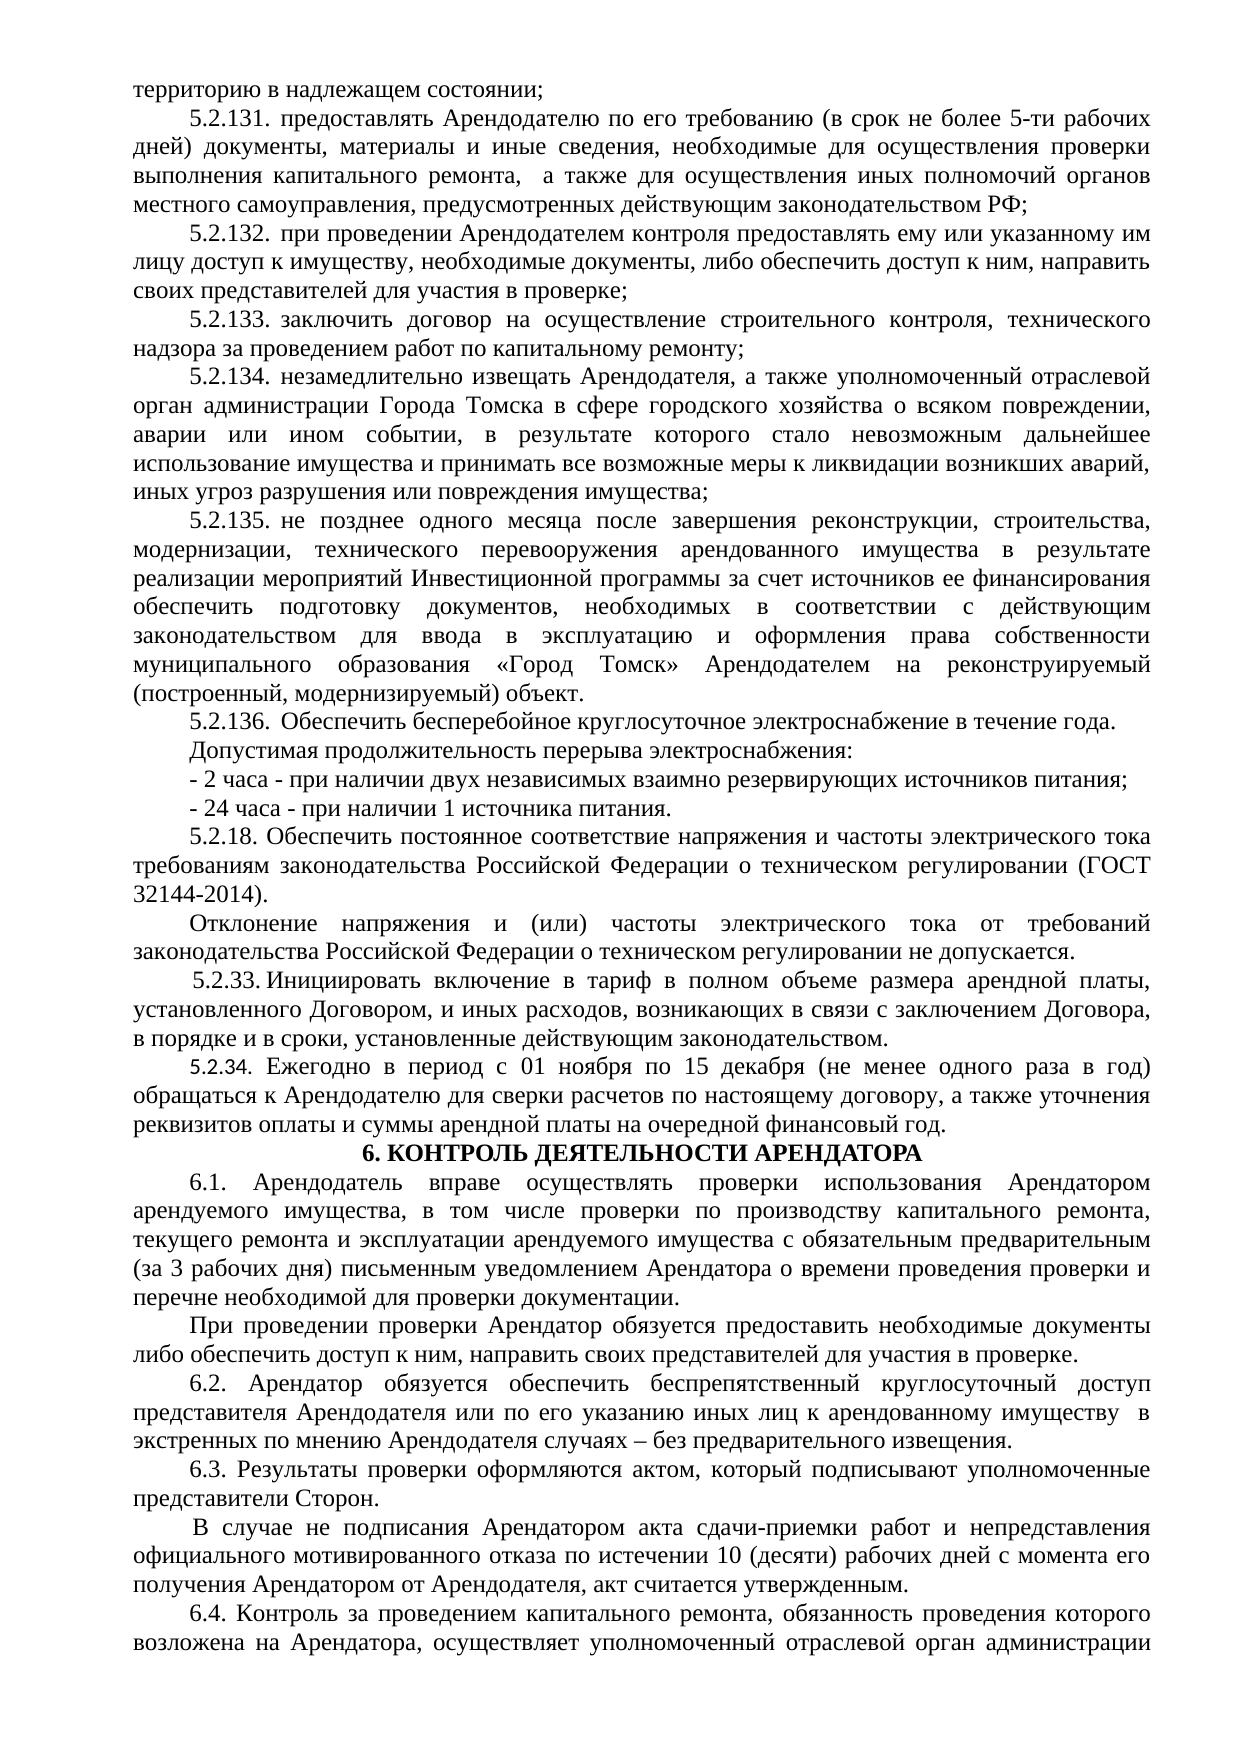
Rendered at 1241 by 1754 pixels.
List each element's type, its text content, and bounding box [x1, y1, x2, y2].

text 6.2. Арендатор обязуется обеспечить беспрепятственный круглосуточный доступ представителя Арендодателя или по его указанию иных лиц к арендованному имуществу в экстренных по мнению Арендодателя случаях – без предварительного извещения. [133, 1368, 1152, 1454]
text 6. КОНТРОЛЬ ДЕЯТЕЛЬНОСТИ АРЕНДАТОРА [133, 1138, 1152, 1167]
text - 24 часа - при наличии 1 источника питания. [133, 793, 1152, 821]
list предоставлять Арендодателю по его требованию (в срок не более 5-ти рабочих дней) документы, материалы и иные сведения, необходимые для осуществления проверки выполнения капитального ремонта, а также для осуществления иных полномочий органов местного самоуправления, предусмотренных действующим законодательством РФ; [133, 103, 1152, 218]
list Обеспечить бесперебойное круглосуточное электроснабжение в течение года. [133, 706, 1152, 735]
list заключить договор на осуществление строительного контроля, технического надзора за проведением работ по капитальному ремонту; [133, 304, 1152, 361]
text 6.1. Арендодатель вправе осуществлять проверки использования Арендатором арендуемого имущества, в том числе проверки по производству капитального ремонта, текущего ремонта и эксплуатации арендуемого имущества с обязательным предварительным (за 3 рабочих дня) письменным уведомлением Арендатора о времени проведения проверки и перечне необходимой для проверки документации. [133, 1167, 1152, 1310]
list не позднее одного месяца после завершения реконструкции, строительства, модернизации, технического перевооружения арендованного имущества в результате реализации мероприятий Инвестиционной программы за счет источников ее финансирования обеспечить подготовку документов, необходимых в соответствии с действующим законодательством для ввода в эксплуатацию и оформления права собственности муниципального образования «Город Томск» Арендодателем на реконструируемый (построенный, модернизируемый) объект. [133, 505, 1152, 706]
list Инициировать включение в тариф в полном объеме размера арендной платы, установленного Договором, и иных расходов, возникающих в связи с заключением Договора, в порядке и в сроки, установленные действующим законодательством. [133, 965, 1152, 1051]
text Отклонение напряжения и (или) частоты электрического тока от требований законодательства Российской Федерации о техническом регулировании не допускается. [133, 908, 1152, 965]
text - 2 часа - при наличии двух независимых взаимно резервирующих источников питания; [133, 764, 1152, 793]
text 6.3. Результаты проверки оформляются актом, который подписывают уполномоченные представители Сторон. [133, 1454, 1152, 1512]
list территорию в надлежащем состоянии; [133, 74, 1152, 103]
text При проведении проверки Арендатор обязуется предоставить необходимые документы либо обеспечить доступ к ним, направить своих представителей для участия в проверке. [133, 1310, 1152, 1368]
text В случае не подписания Арендатором акта сдачи-приемки работ и непредставления официального мотивированного отказа по истечении 10 (десяти) рабочих дней с момента его получения Арендатором от Арендодателя, акт считается утвержденным. [133, 1512, 1152, 1598]
list Ежегодно в период с 01 ноября по 15 декабря (не менее одного раза в год) обращаться к Арендодателю для сверки расчетов по настоящему договору, а также уточнения реквизитов оплаты и суммы арендной платы на очередной финансовый год. [133, 1051, 1152, 1138]
list при проведении Арендодателем контроля предоставлять ему или указанному им лицу доступ к имуществу, необходимые документы, либо обеспечить доступ к ним, направить своих представителей для участия в проверке; [133, 218, 1152, 304]
text 5.2.18. Обеспечить постоянное соответствие напряжения и частоты электрического тока требованиям законодательства Российской Федерации о техническом регулировании (ГОСТ 32144-2014). [133, 821, 1152, 908]
text 6.4. Контроль за проведением капитального ремонта, обязанность проведения которого возложена на Арендатора, осуществляет уполномоченный отраслевой орган администрации [133, 1598, 1152, 1655]
text Допустимая продолжительность перерыва электроснабжения: [133, 735, 1152, 764]
list незамедлительно извещать Арендодателя, а также уполномоченный отраслевой орган администрации Города Томска в сфере городского хозяйства о всяком повреждении, аварии или ином событии, в результате которого стало невозможным дальнейшее использование имущества и принимать все возможные меры к ликвидации возникших аварий, иных угроз разрушения или повреждения имущества; [133, 361, 1152, 505]
